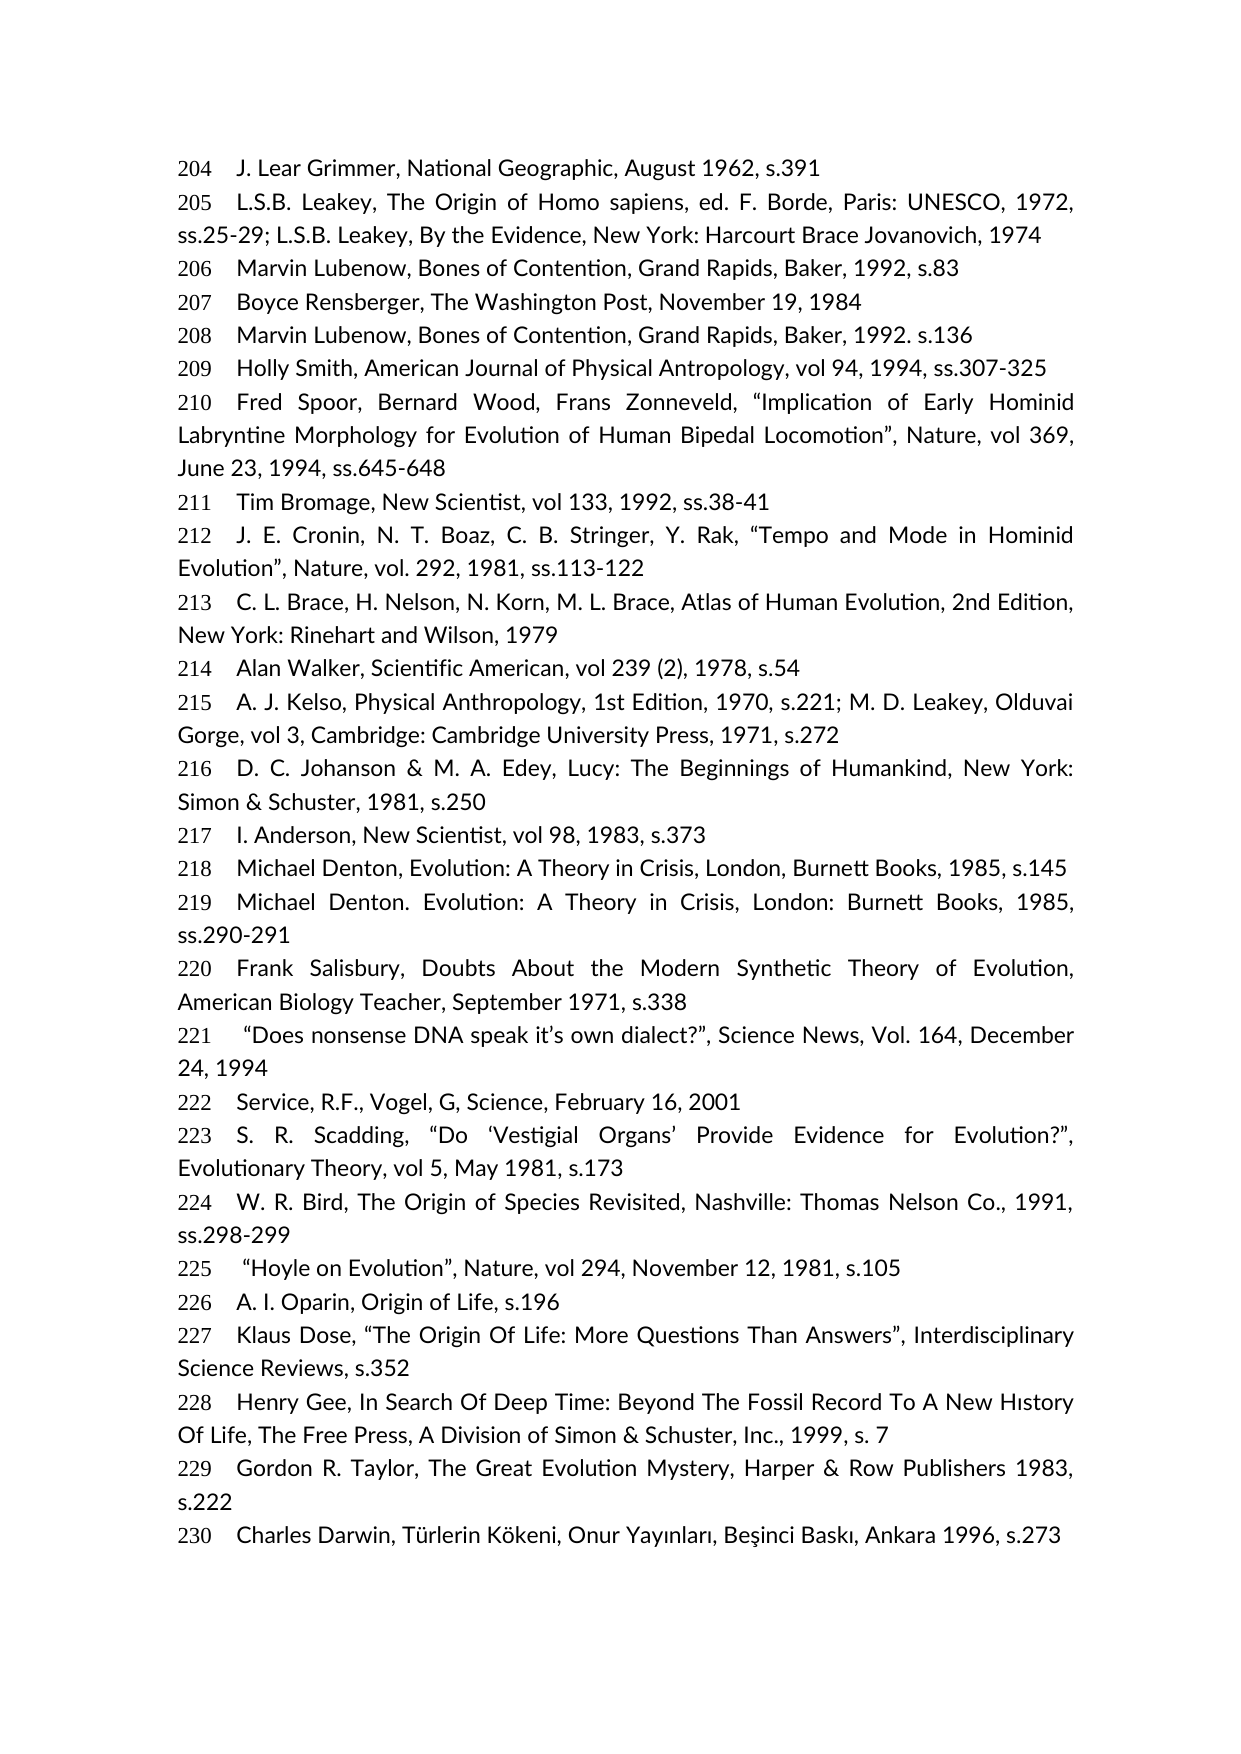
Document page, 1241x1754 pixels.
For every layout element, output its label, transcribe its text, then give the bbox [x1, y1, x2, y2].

list Frank Salisbury, Doubts About the Modern Synthetic Theory of Evolution, American Biology Teacher, September 1971, s.338 [177, 950, 1075, 1017]
list S. R. Scadding, “Do ‘Vestigial Organs’ Provide Evidence for Evolution?”, Evolutionary Theory, vol 5, May 1981, s.173 [177, 1117, 1075, 1183]
list Fred Spoor, Bernard Wood, Frans Zonneveld, “Implication of Early Hominid Labryntine Morphology for Evolution of Human Bipedal Locomotion”, Nature, vol 369, June 23, 1994, ss.645-648 [177, 383, 1075, 483]
list J. Lear Grimmer, National Geographic, August 1962, s.391 [177, 150, 1075, 183]
list C. L. Brace, H. Nelson, N. Korn, M. L. Brace, Atlas of Human Evolution, 2nd Edition, New York: Rinehart and Wilson, 1979 [177, 583, 1075, 650]
list I. Anderson, New Scientist, vol 98, 1983, s.373 [177, 817, 1075, 850]
list Tim Bromage, New Scientist, vol 133, 1992, ss.38-41 [177, 483, 1075, 517]
list Marvin Lubenow, Bones of Contention, Grand Rapids, Baker, 1992. s.136 [177, 317, 1075, 350]
list D. C. Johanson & M. A. Edey, Lucy: The Beginnings of Humankind, New York: Simon & Schuster, 1981, s.250 [177, 750, 1075, 817]
list Henry Gee, In Search Of Deep Time: Beyond The Fossil Record To A New Hıstory Of Life, The Free Press, A Division of Simon & Schuster, Inc., 1999, s. 7 [177, 1383, 1075, 1450]
list W. R. Bird, The Origin of Species Revisited, Nashville: Thomas Nelson Co., 1991, ss.298-299 [177, 1183, 1075, 1250]
list Alan Walker, Scientific American, vol 239 (2), 1978, s.54 [177, 650, 1075, 683]
list A. I. Oparin, Origin of Life, s.196 [177, 1283, 1075, 1317]
list Service, R.F., Vogel, G, Science, February 16, 2001 [177, 1083, 1075, 1117]
list Gordon R. Taylor, The Great Evolution Mystery, Harper & Row Publishers 1983, s.222 [177, 1450, 1075, 1517]
list Michael Denton, Evolution: A Theory in Crisis, London, Burnett Books, 1985, s.145 [177, 850, 1075, 883]
list Michael Denton. Evolution: A Theory in Crisis, London: Burnett Books, 1985, ss.290-291 [177, 883, 1075, 950]
list Klaus Dose, “The Origin Of Life: More Questions Than Answers”, Interdisciplinary Science Reviews, s.352 [177, 1317, 1075, 1383]
list “Does nonsense DNA speak it’s own dialect?”, Science News, Vol. 164, December 24, 1994 [177, 1017, 1075, 1083]
list Marvin Lubenow, Bones of Contention, Grand Rapids, Baker, 1992, s.83 [177, 250, 1075, 283]
list Charles Darwin, Türlerin Kökeni, Onur Yayınları, Beşinci Baskı, Ankara 1996, s.273 [177, 1517, 1075, 1550]
list “Hoyle on Evolution”, Nature, vol 294, November 12, 1981, s.105 [177, 1250, 1075, 1283]
list Boyce Rensberger, The Washington Post, November 19, 1984 [177, 283, 1075, 317]
list A. J. Kelso, Physical Anthropology, 1st Edition, 1970, s.221; M. D. Leakey, Olduvai Gorge, vol 3, Cambridge: Cambridge University Press, 1971, s.272 [177, 683, 1075, 750]
list L.S.B. Leakey, The Origin of Homo sapiens, ed. F. Borde, Paris: UNESCO, 1972, ss.25-29; L.S.B. Leakey, By the Evidence, New York: Harcourt Brace Jovanovich, 1974 [177, 183, 1075, 250]
list J. E. Cronin, N. T. Boaz, C. B. Stringer, Y. Rak, “Tempo and Mode in Hominid Evolution”, Nature, vol. 292, 1981, ss.113-122 [177, 517, 1075, 583]
list Holly Smith, American Journal of Physical Antropology, vol 94, 1994, ss.307-325 [177, 350, 1075, 383]
